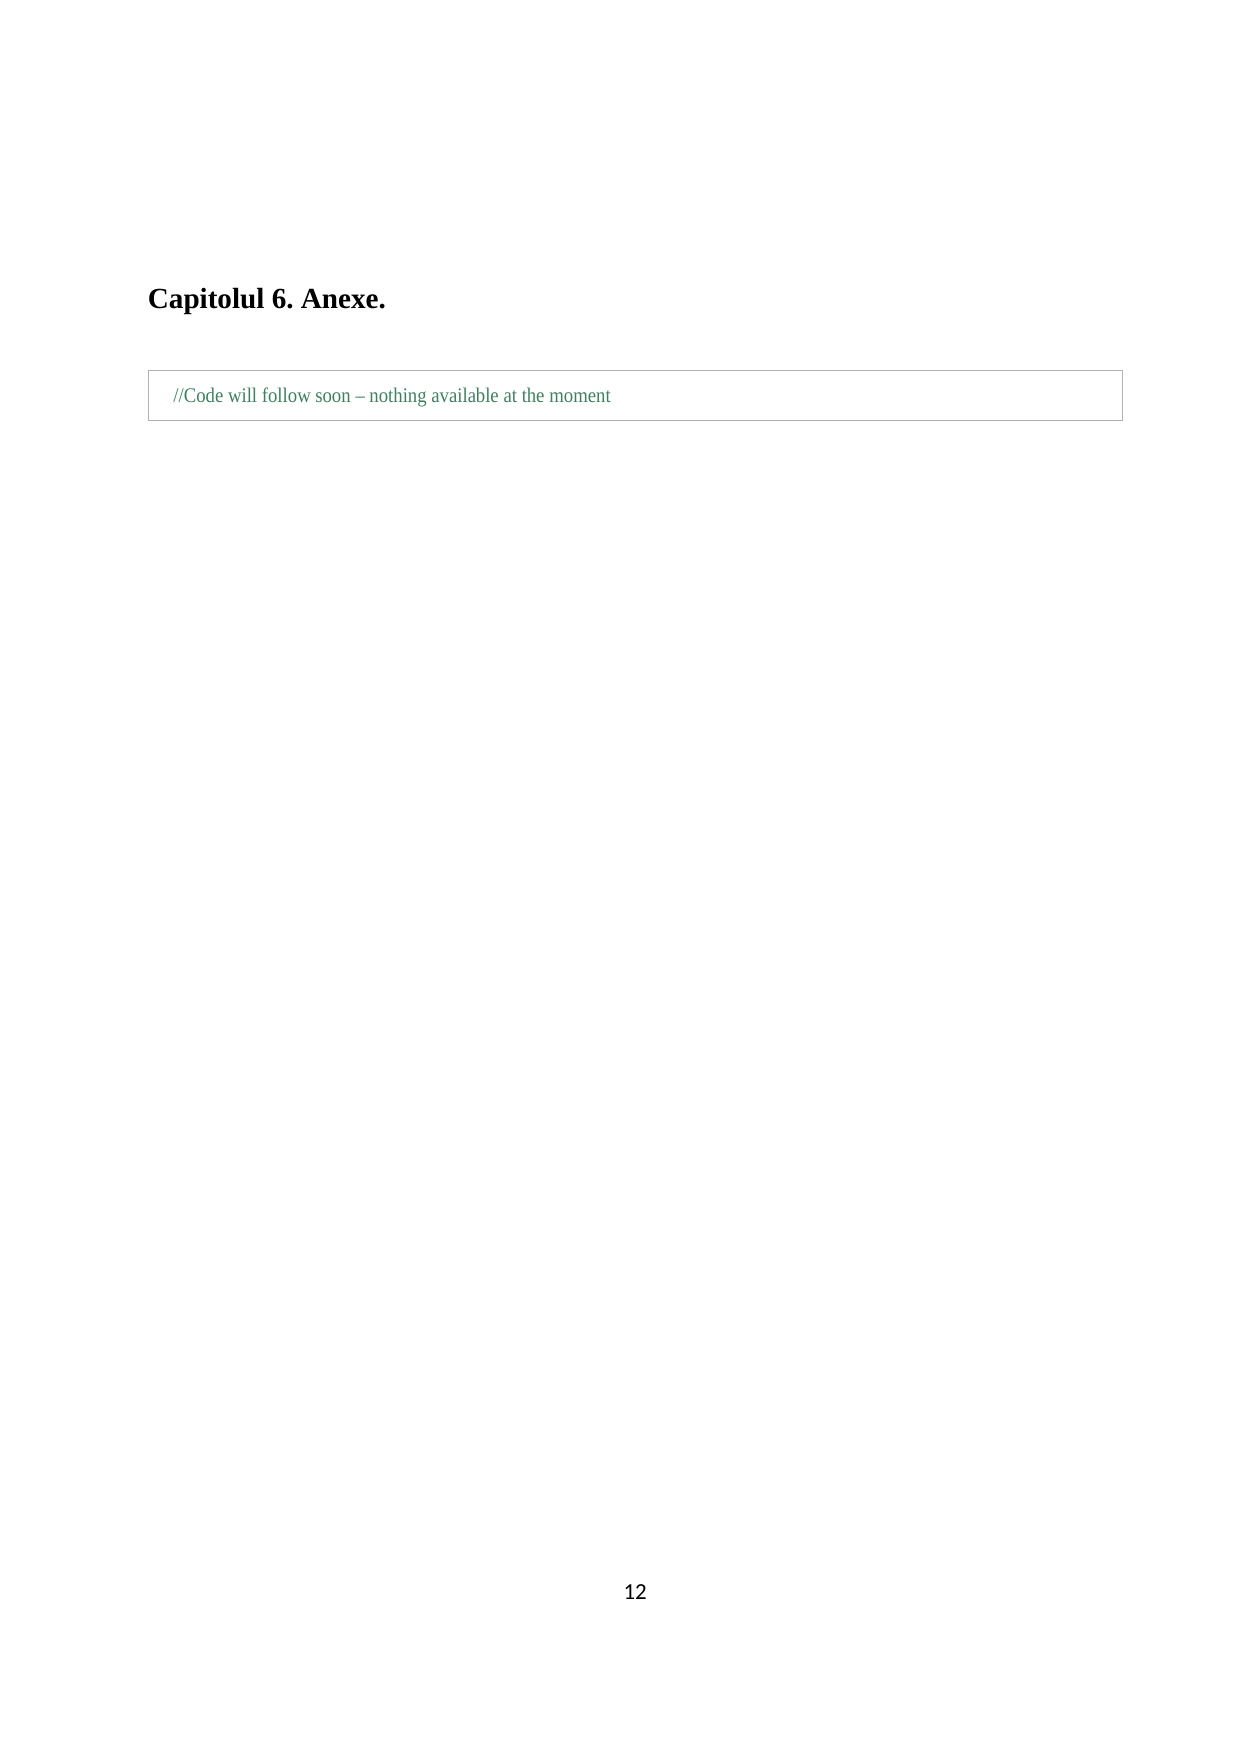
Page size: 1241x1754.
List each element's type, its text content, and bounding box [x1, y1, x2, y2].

text //Code will follow soon – nothing available at the moment [149, 371, 1122, 420]
subtitle Capitolul 6. Anexe. [148, 281, 1122, 314]
